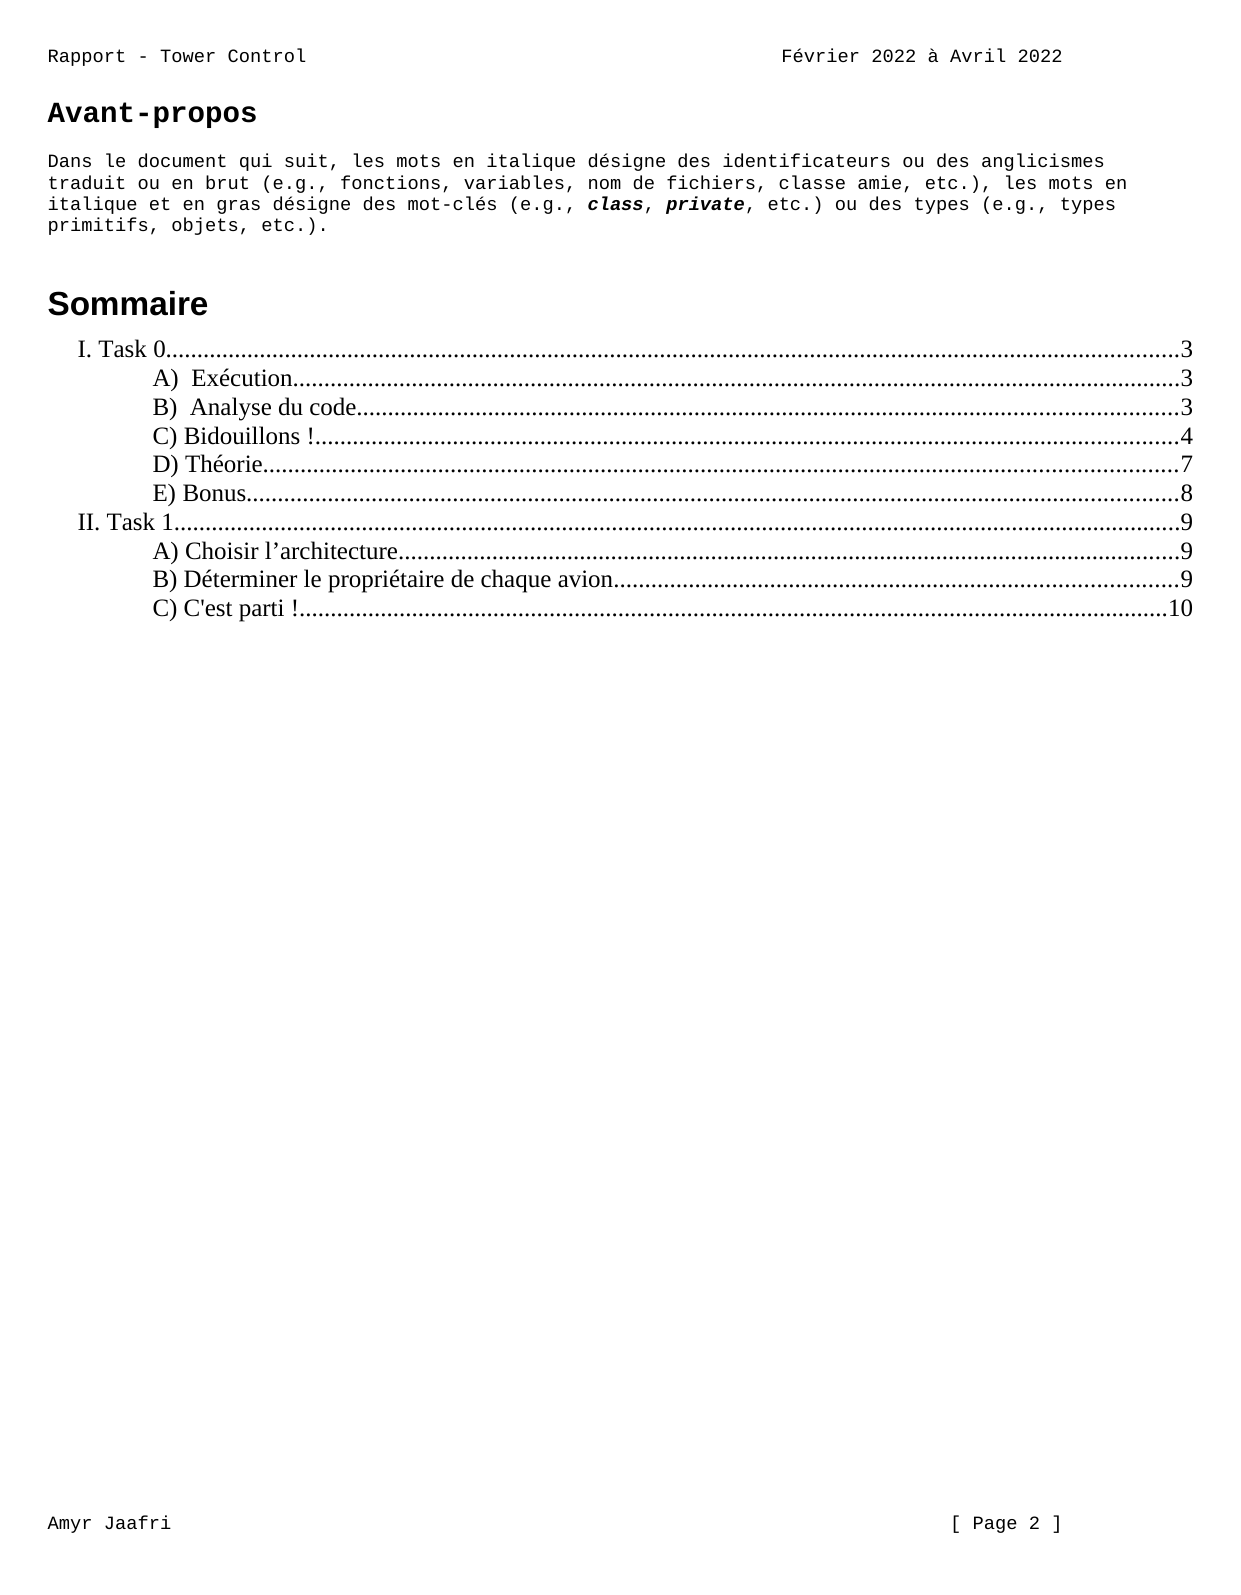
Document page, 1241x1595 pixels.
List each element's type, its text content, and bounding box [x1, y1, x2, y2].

text D) Théorie 7 [152, 449, 1193, 478]
text II. Task 1 9 [77, 507, 1193, 536]
text I. Task 0 3 [77, 334, 1193, 363]
text B) Déterminer le propriétaire de chaque avion 9 [152, 564, 1193, 593]
text C) Bidouillons ! 4 [152, 421, 1193, 449]
text Avant-propos [47, 98, 1193, 131]
text B) Analyse du code 3 [152, 392, 1193, 421]
text E) Bonus 8 [152, 478, 1193, 507]
text A) Choisir l’architecture 9 [152, 536, 1193, 564]
text C) C'est parti ! 10 [152, 593, 1193, 622]
subtitle Sommaire [47, 283, 1193, 322]
text Dans le document qui suit, les mots en italique désigne des identificateurs ou des anglicismes traduit ou en brut (e.g., fonctions, variables, nom de fichiers, classe amie, etc.), les mots en italique et en gras désigne des mot-clés (e.g., class, private, etc.) ou des types (e.g., types primitifs, objets, etc.). [47, 152, 1193, 237]
text A) Exécution 3 [152, 363, 1193, 392]
